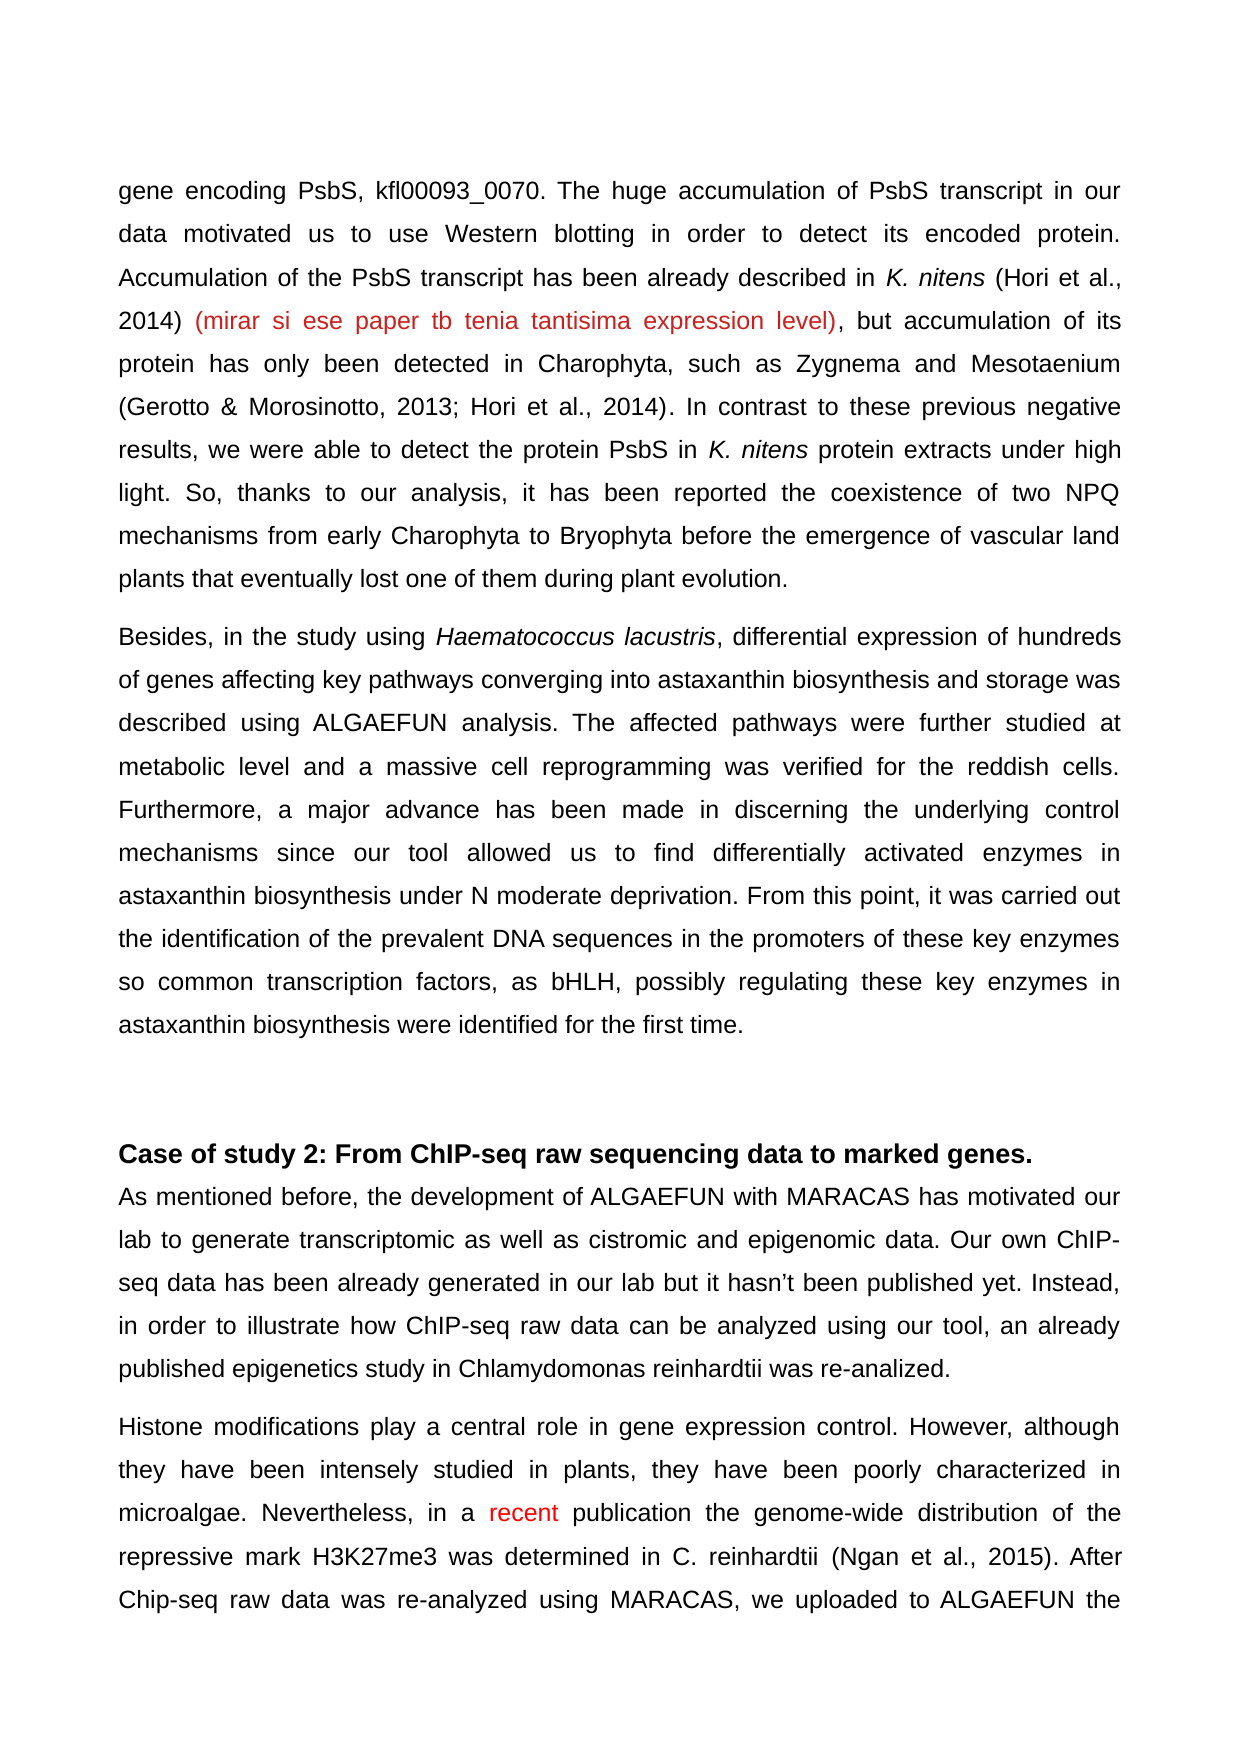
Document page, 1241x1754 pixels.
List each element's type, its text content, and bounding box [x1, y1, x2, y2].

text Besides, in the study using Haematococcus lacustris, differential expression of hundreds of genes affecting key pathways converging into astaxanthin biosynthesis and storage was described using ALGAEFUN analysis. The affected pathways were further studied at metabolic level and a massive cell reprogramming was verified for the reddish cells. Furthermore, a major advance has been made in discerning the underlying control mechanisms since our tool allowed us to find differentially activated enzymes in astaxanthin biosynthesis under N moderate deprivation. From this point, it was carried out the identification of the prevalent DNA sequences in the promoters of these key enzymes so common transcription factors, as bHLH, possibly regulating these key enzymes in astaxanthin biosynthesis were identified for the first time. [118, 622, 1122, 1039]
text As mentioned before, the development of ALGAEFUN with MARACAS has motivated our lab to generate transcriptomic as well as cistromic and epigenomic data. Our own ChIP-seq data has been already generated in our lab but it hasn’t been published yet. Instead, in order to illustrate how ChIP-seq raw data can be analyzed using our tool, an already published epigenetics study in Chlamydomonas reinhardtii was re-analized. [118, 1182, 1122, 1383]
subtitle Case of study 2: From ChIP-seq raw sequencing data to marked genes. [118, 1138, 1122, 1169]
text Histone modifications play a central role in gene expression control. However, although they have been intensely studied in plants, they have been poorly characterized in microalgae. Nevertheless, in a recent publication the genome-wide distribution of the repressive mark H3K27me3 was determined in C. reinhardtii (Ngan et al., 2015)⁠. After Chip-seq raw data was re-analyzed using MARACAS, we uploaded to ALGAEFUN the [118, 1412, 1122, 1613]
text gene encoding PsbS, kfl00093_0070. The huge accumulation of PsbS transcript in our data motivated us to use Western blotting in order to detect its encoded protein. Accumulation of the PsbS transcript has been already described in K. nitens (Hori et al., 2014)⁠ (mirar si ese paper tb tenia tantisima expression level), but accumulation of its protein has only been detected in Charophyta, such as Zygnema and Mesotaenium (Gerotto & Morosinotto, 2013; Hori et al., 2014)⁠. In contrast to these previous negative results, we were able to detect the protein PsbS in K. nitens protein extracts under high light. So, thanks to our analysis, it has been reported the coexistence of two NPQ mechanisms from early Charophyta to Bryophyta before the emergence of vascular land plants that eventually lost one of them during plant evolution. [118, 176, 1122, 593]
